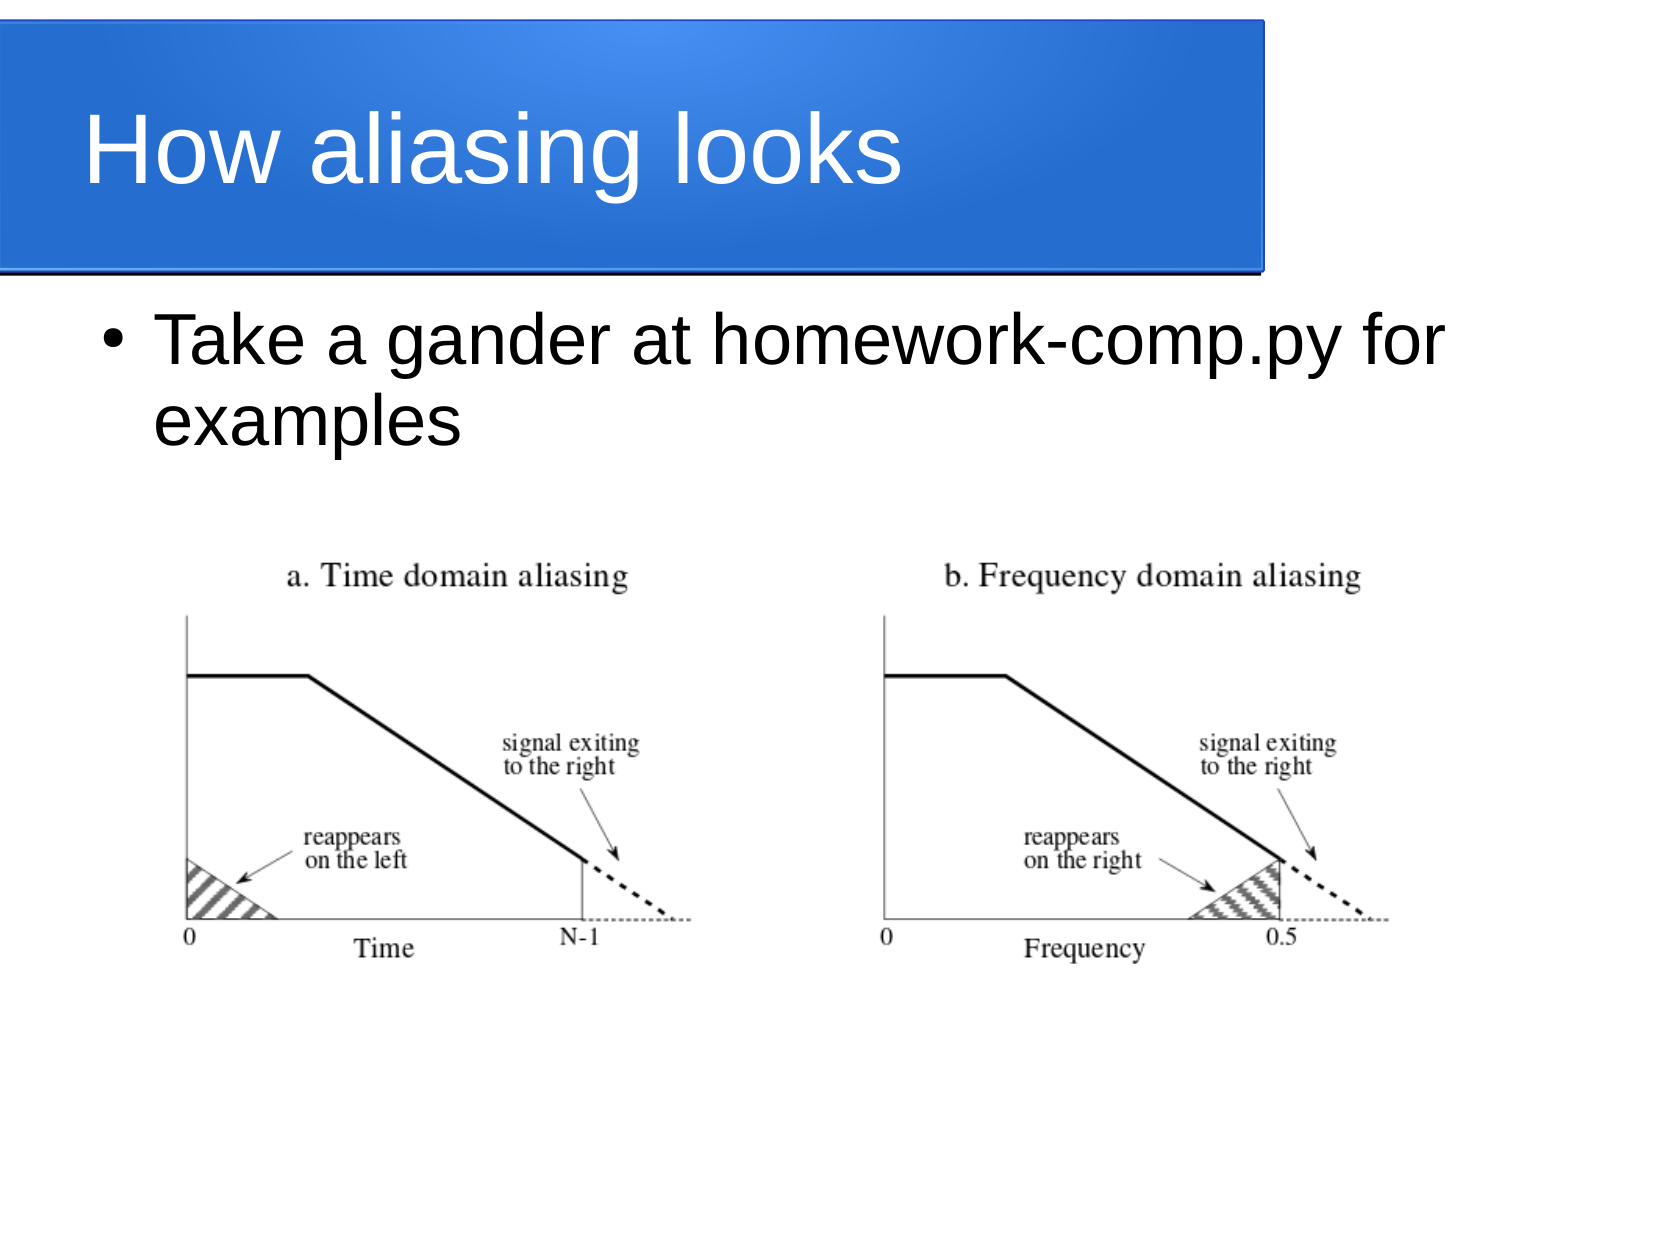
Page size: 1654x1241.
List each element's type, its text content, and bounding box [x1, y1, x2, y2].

list Take a gander at homework-comp.py for examples [82, 299, 1571, 1019]
title How aliasing looks [82, 47, 1235, 252]
picture [146, 513, 1429, 1000]
